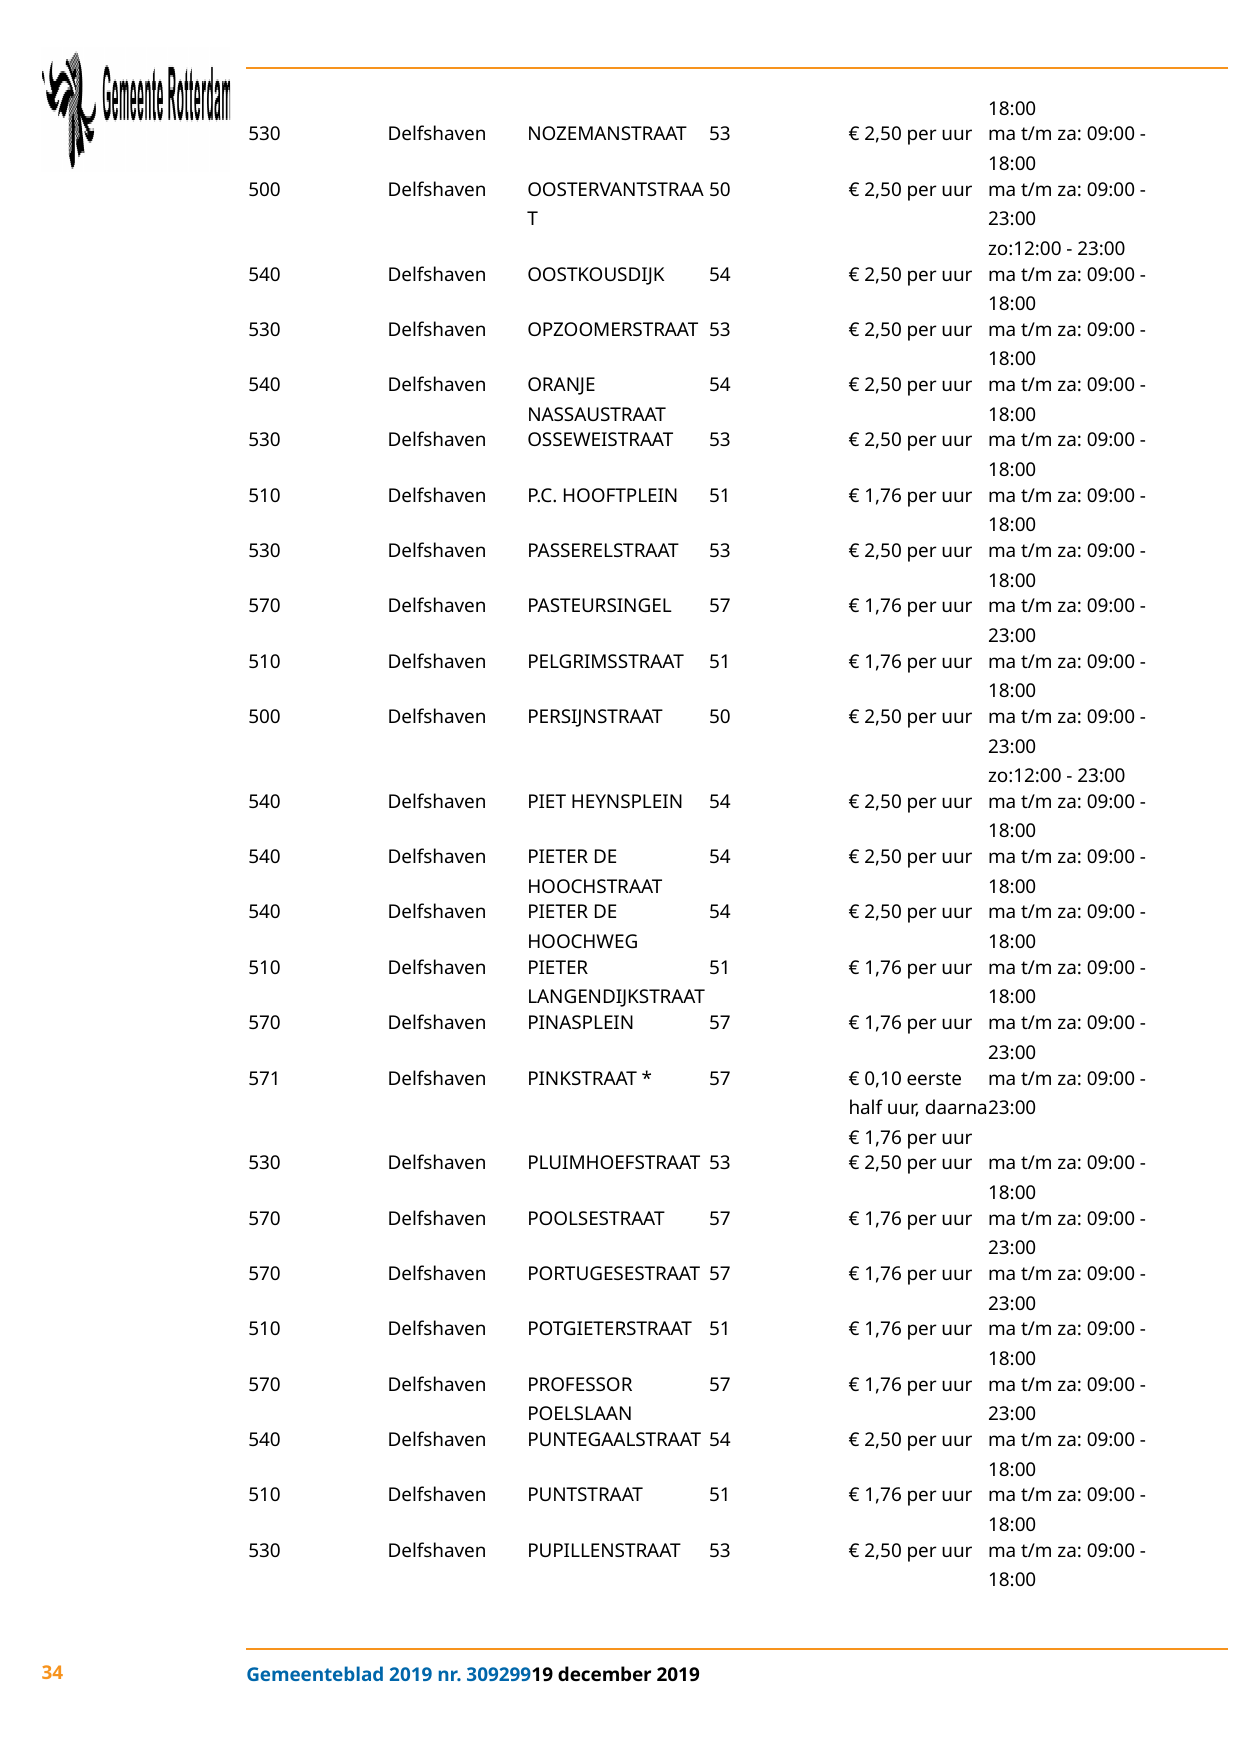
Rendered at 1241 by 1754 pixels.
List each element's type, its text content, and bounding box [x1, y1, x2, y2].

table_cell 530 [248, 316, 387, 371]
table_cell € 2,50 per uur [848, 788, 988, 843]
table_cell Delfshaven [388, 788, 527, 843]
table_cell ma t/m za: 09:00 - 18:00 [988, 1537, 1152, 1592]
table_cell € 2,50 per uur [848, 703, 988, 788]
table_cell Delfshaven [388, 261, 527, 316]
table_cell 54 [709, 1426, 848, 1481]
table_cell 571 [248, 1065, 387, 1149]
table_cell € 2,50 per uur [848, 371, 988, 427]
table_cell 570 [248, 1205, 387, 1260]
table_cell NOZEMANSTRAAT [527, 121, 709, 176]
table_cell ma t/m za: 09:00 - 23:00 [988, 1009, 1152, 1065]
table_cell 50 [709, 176, 848, 261]
table_cell PASSERELSTRAAT [527, 537, 709, 593]
picture [41, 47, 231, 172]
table_cell ma t/m za: 09:00 - 18:00 [988, 844, 1152, 899]
table_cell PIETER LANGENDIJKSTRAAT [527, 954, 709, 1009]
table_cell € 1,76 per uur [848, 648, 988, 703]
table_cell 530 [248, 1537, 387, 1592]
table_cell Delfshaven [388, 1150, 527, 1205]
table_cell € 2,50 per uur [848, 121, 988, 176]
table_cell 50 [709, 703, 848, 788]
table_cell ma t/m za: 09:00 - 18:00 [988, 371, 1152, 427]
table_cell Delfshaven [388, 1316, 527, 1371]
table_cell 540 [248, 899, 387, 954]
table_cell ma t/m za: 09:00 - 18:00 [988, 261, 1152, 316]
table_cell Delfshaven [388, 593, 527, 648]
table_cell PLUIMHOEFSTRAAT [527, 1150, 709, 1205]
table_cell Delfshaven [388, 1481, 527, 1537]
table_cell € 1,76 per uur [848, 1205, 988, 1260]
table_cell Delfshaven [388, 1426, 527, 1481]
table_cell € 1,76 per uur [848, 954, 988, 1009]
table_cell 53 [709, 427, 848, 482]
table_cell 510 [248, 1316, 387, 1371]
table_cell ma t/m za: 09:00 - 23:00 zo:12:00 - 23:00 [988, 176, 1152, 261]
table_cell - 18:00 [988, 95, 1152, 121]
table_cell [848, 95, 988, 121]
table_cell € 1,76 per uur [848, 1009, 988, 1065]
table_cell 540 [248, 261, 387, 316]
table_cell 54 [709, 371, 848, 427]
table_cell PIETER DE HOOCHSTRAAT [527, 844, 709, 899]
table_cell € 1,76 per uur [848, 1260, 988, 1316]
table_cell PUNTSTRAAT [527, 1481, 709, 1537]
table_cell 500 [248, 703, 387, 788]
table_cell ma t/m za: 09:00 - 18:00 [988, 1426, 1152, 1481]
table_cell 53 [709, 121, 848, 176]
table_cell 51 [709, 1316, 848, 1371]
table_cell ma t/m za: 09:00 - 18:00 [988, 482, 1152, 537]
table_cell ma t/m za: 09:00 - 23:00 [988, 593, 1152, 648]
table_cell 51 [709, 954, 848, 1009]
table_cell 57 [709, 593, 848, 648]
table_cell ma t/m za: 09:00 - 18:00 [988, 648, 1152, 703]
table_cell Delfshaven [388, 121, 527, 176]
table_cell € 2,50 per uur [848, 844, 988, 899]
table_cell Delfshaven [388, 427, 527, 482]
table_cell 510 [248, 648, 387, 703]
table_cell € 1,76 per uur [848, 1481, 988, 1537]
table_cell 51 [709, 648, 848, 703]
table_cell Delfshaven [388, 482, 527, 537]
table_cell ma t/m za: 09:00 - 18:00 [988, 1316, 1152, 1371]
table_cell € 2,50 per uur [848, 176, 988, 261]
table_cell 540 [248, 844, 387, 899]
table_cell 54 [709, 844, 848, 899]
table_cell ma t/m za: 09:00 - 23:00 [988, 1260, 1152, 1316]
table_cell € 0,10 eerste half uur, daarna € 1,76 per uur [848, 1065, 988, 1149]
table_cell [248, 95, 387, 121]
table_cell Delfshaven [388, 371, 527, 427]
table_cell € 1,76 per uur [848, 593, 988, 648]
table_cell ma t/m za: 09:00 - 18:00 [988, 427, 1152, 482]
table_cell PELGRIMSSTRAAT [527, 648, 709, 703]
table_cell 540 [248, 788, 387, 843]
table_cell 57 [709, 1260, 848, 1316]
table_cell ma t/m za: 09:00 - 18:00 [988, 121, 1152, 176]
table_cell [388, 95, 527, 121]
table_cell 51 [709, 482, 848, 537]
table_cell € 2,50 per uur [848, 1426, 988, 1481]
table_cell 530 [248, 121, 387, 176]
table_cell PROFESSOR POELSLAAN [527, 1371, 709, 1426]
table_cell OPZOOMERSTRAAT [527, 316, 709, 371]
table_cell Delfshaven [388, 316, 527, 371]
table_cell € 2,50 per uur [848, 1150, 988, 1205]
table_cell 510 [248, 1481, 387, 1537]
table_cell € 2,50 per uur [848, 427, 988, 482]
table_cell P.C. HOOFTPLEIN [527, 482, 709, 537]
table_cell OSSEWEISTRAAT [527, 427, 709, 482]
table_cell Delfshaven [388, 1205, 527, 1260]
table_cell 53 [709, 1537, 848, 1592]
table_cell Delfshaven [388, 1065, 527, 1149]
table_cell ma t/m za: 09:00 - 18:00 [988, 788, 1152, 843]
table_cell ma t/m za: 09:00 - 18:00 [988, 1481, 1152, 1537]
table_cell 500 [248, 176, 387, 261]
table_cell 57 [709, 1371, 848, 1426]
table_cell Delfshaven [388, 1260, 527, 1316]
table_cell € 2,50 per uur [848, 261, 988, 316]
table_cell POTGIETERSTRAAT [527, 1316, 709, 1371]
table_cell ma t/m za: 09:00 - 18:00 [988, 1150, 1152, 1205]
table_cell [709, 95, 848, 121]
table_cell ma t/m za: 09:00 - 23:00 [988, 1065, 1152, 1149]
table_cell PERSIJNSTRAAT [527, 703, 709, 788]
table_cell 540 [248, 371, 387, 427]
table_cell Delfshaven [388, 1371, 527, 1426]
table_cell 530 [248, 1150, 387, 1205]
table_cell PASTEURSINGEL [527, 593, 709, 648]
table_cell € 1,76 per uur [848, 1316, 988, 1371]
table_cell 570 [248, 1260, 387, 1316]
table_cell PIET HEYNSPLEIN [527, 788, 709, 843]
table_cell ma t/m za: 09:00 - 18:00 [988, 316, 1152, 371]
table_cell Delfshaven [388, 1537, 527, 1592]
table_cell 53 [709, 537, 848, 593]
table_cell OOSTERVANTSTRAAT [527, 176, 709, 261]
table_cell ma t/m za: 09:00 - 18:00 [988, 954, 1152, 1009]
table_cell ma t/m za: 09:00 - 18:00 [988, 537, 1152, 593]
table_cell 53 [709, 316, 848, 371]
table_cell Delfshaven [388, 844, 527, 899]
table_cell Delfshaven [388, 1009, 527, 1065]
table_cell PUNTEGAALSTRAAT [527, 1426, 709, 1481]
table_cell € 2,50 per uur [848, 899, 988, 954]
table_cell ma t/m za: 09:00 - 18:00 [988, 899, 1152, 954]
table_cell 510 [248, 482, 387, 537]
table_cell PINASPLEIN [527, 1009, 709, 1065]
table_cell ma t/m za: 09:00 - 23:00 [988, 1205, 1152, 1260]
table_cell PUPILLENSTRAAT [527, 1537, 709, 1592]
table_cell Delfshaven [388, 537, 527, 593]
table_cell 57 [709, 1205, 848, 1260]
table_cell OOSTKOUSDIJK [527, 261, 709, 316]
table_cell € 1,76 per uur [848, 482, 988, 537]
table_cell 57 [709, 1009, 848, 1065]
table_cell [527, 95, 709, 121]
table_cell 570 [248, 1371, 387, 1426]
table_cell PORTUGESESTRAAT [527, 1260, 709, 1316]
table_cell Delfshaven [388, 648, 527, 703]
table_cell 57 [709, 1065, 848, 1149]
table_cell Delfshaven [388, 176, 527, 261]
table_cell 530 [248, 537, 387, 593]
table_cell 54 [709, 261, 848, 316]
table_cell 570 [248, 593, 387, 648]
table_cell 51 [709, 1481, 848, 1537]
table_cell PINKSTRAAT * [527, 1065, 709, 1149]
table_cell ORANJE NASSAUSTRAAT [527, 371, 709, 427]
table_cell 540 [248, 1426, 387, 1481]
table_cell 53 [709, 1150, 848, 1205]
table_cell ma t/m za: 09:00 - 23:00 [988, 1371, 1152, 1426]
table_cell ma t/m za: 09:00 - 23:00 zo:12:00 - 23:00 [988, 703, 1152, 788]
table_cell € 1,76 per uur [848, 1371, 988, 1426]
table_cell Delfshaven [388, 899, 527, 954]
table_cell Delfshaven [388, 954, 527, 1009]
table_cell € 2,50 per uur [848, 316, 988, 371]
table_cell POOLSESTRAAT [527, 1205, 709, 1260]
table_cell € 2,50 per uur [848, 1537, 988, 1592]
table_cell 54 [709, 899, 848, 954]
table_cell 530 [248, 427, 387, 482]
table_cell Delfshaven [388, 703, 527, 788]
table_cell PIETER DE HOOCHWEG [527, 899, 709, 954]
table_cell € 2,50 per uur [848, 537, 988, 593]
table_cell 570 [248, 1009, 387, 1065]
table_cell 54 [709, 788, 848, 843]
table_cell 510 [248, 954, 387, 1009]
